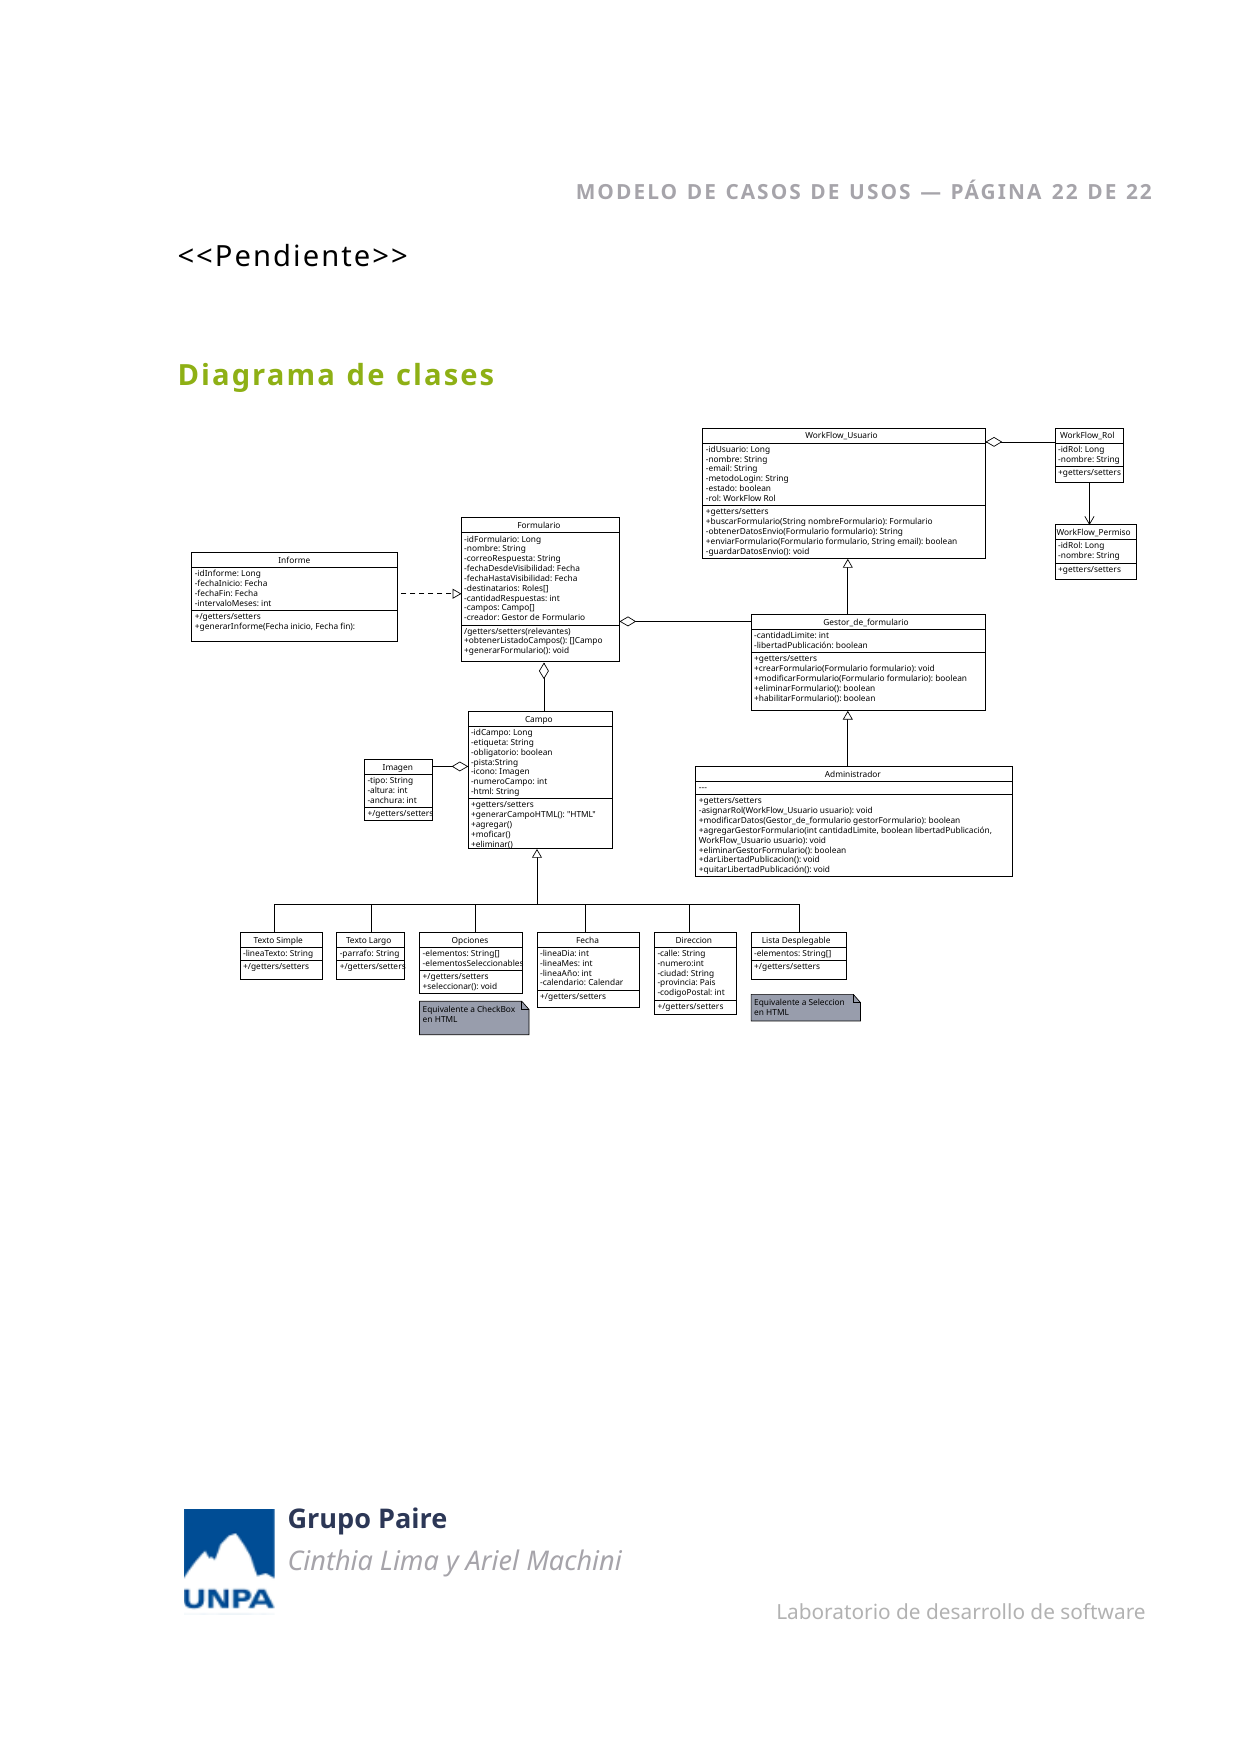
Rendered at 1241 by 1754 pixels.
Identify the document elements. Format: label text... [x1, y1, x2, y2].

text <<Pendiente>> [177, 235, 1152, 275]
picture [184, 1509, 275, 1615]
text Diagrama de clases [177, 354, 1152, 394]
